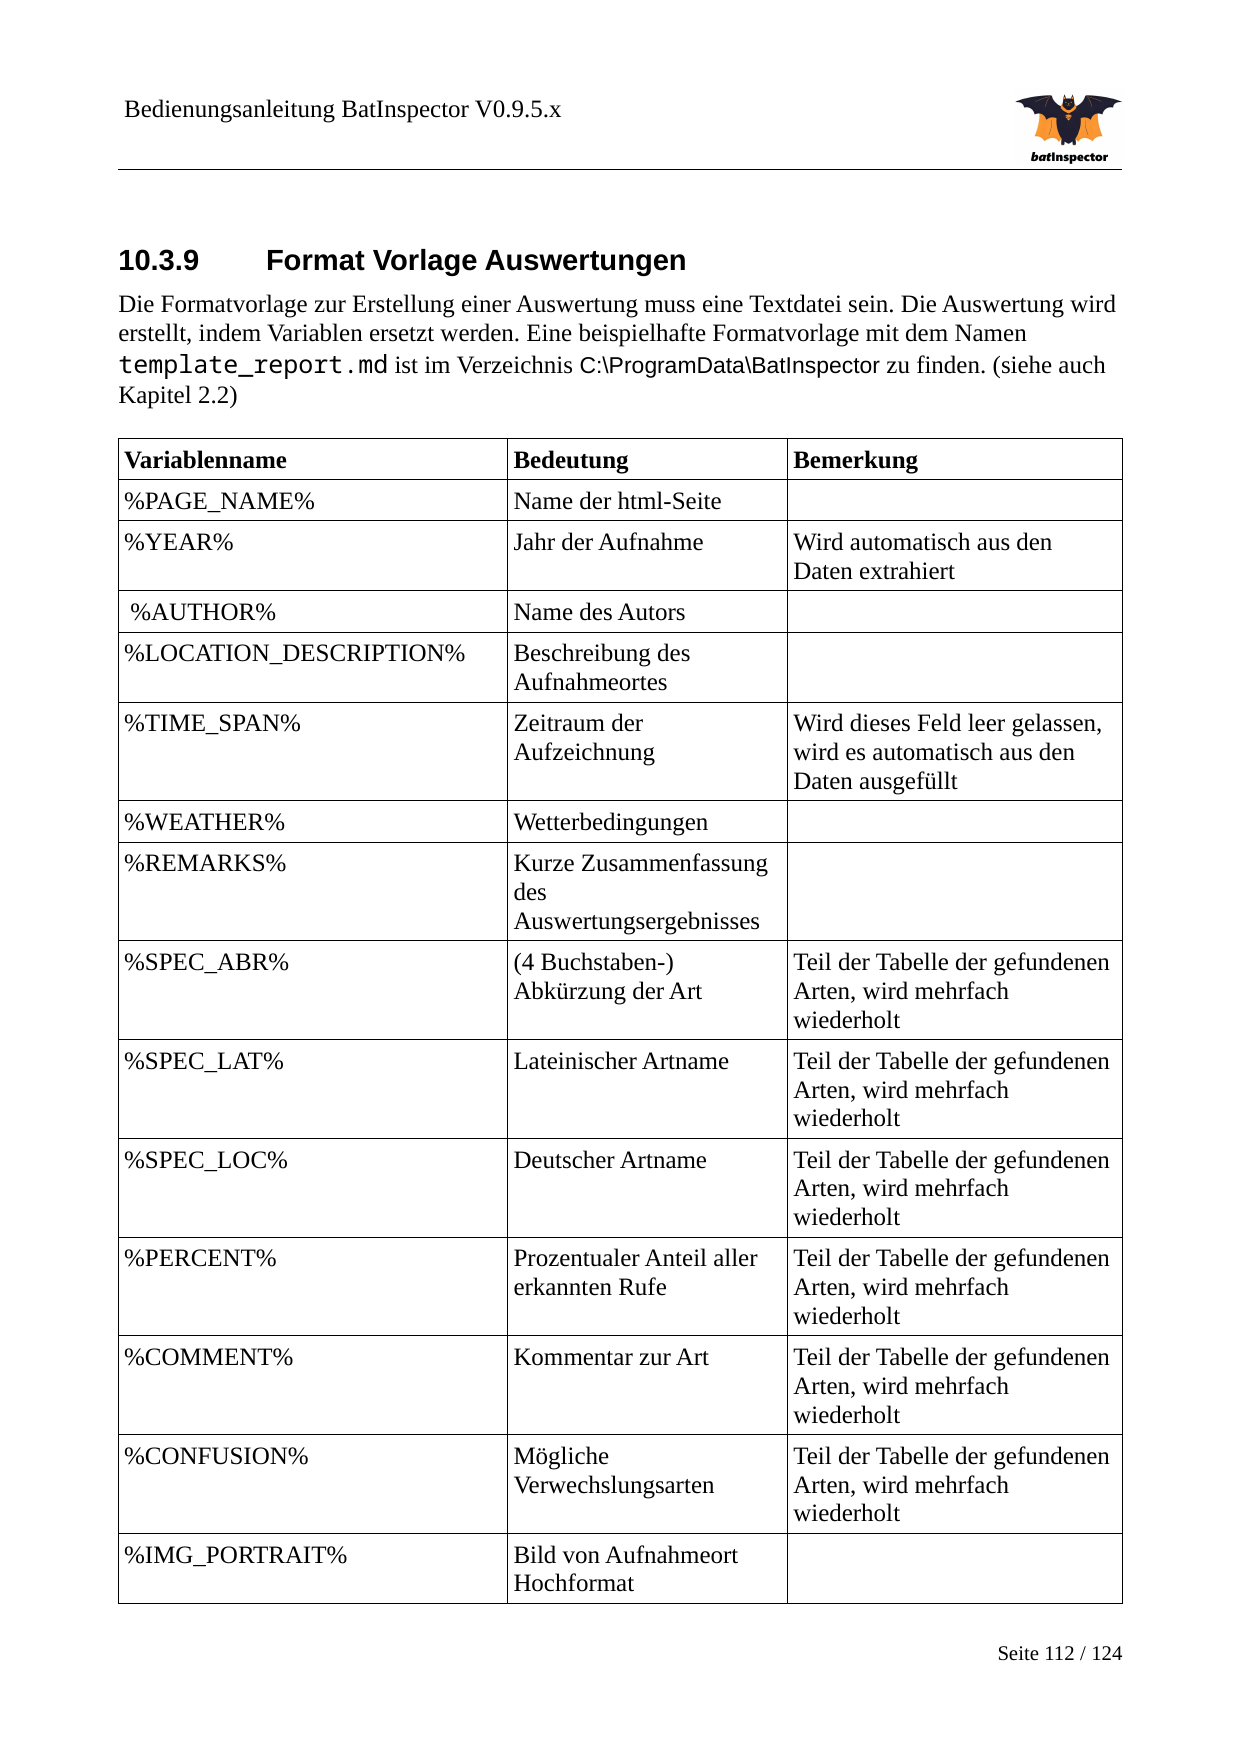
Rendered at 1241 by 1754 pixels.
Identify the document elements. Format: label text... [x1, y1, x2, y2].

table_cell %SPEC_LAT% [119, 1040, 507, 1138]
table_header Variablenname [119, 439, 507, 479]
table_cell Mögliche Verwechslungsarten [508, 1435, 787, 1533]
table_cell Wetterbedingungen [508, 801, 787, 842]
table_cell %LOCATION_DESCRIPTION% [119, 633, 507, 702]
table_cell Name des Autors [508, 591, 787, 632]
table_cell %SPEC_ABR% [119, 941, 507, 1039]
table_cell Teil der Tabelle der gefundenen Arten, wird mehrfach wiederholt [788, 941, 1122, 1039]
table_cell Teil der Tabelle der gefundenen Arten, wird mehrfach wiederholt [788, 1435, 1122, 1533]
subtitle Format Vorlage Auswertungen [118, 243, 1122, 276]
table_cell Jahr der Aufnahme [508, 521, 787, 590]
table_cell Name der html-Seite [508, 480, 787, 520]
table_cell Lateinischer Artname [508, 1040, 787, 1138]
table_cell %PAGE_NAME% [119, 480, 507, 520]
table_cell [788, 633, 1122, 702]
table_cell %REMARKS% [119, 843, 507, 940]
table_header Bemerkung [788, 439, 1122, 479]
table_cell Teil der Tabelle der gefundenen Arten, wird mehrfach wiederholt [788, 1040, 1122, 1138]
text Die Formatvorlage zur Erstellung einer Auswertung muss eine Textdatei sein. Die Auswertung wird erstellt, indem Variablen ersetzt werden. Eine beispielhafte Formatvorlage mit dem Namen template_report.md ist im Verzeichnis C:\ProgramData\BatInspector zu finden. (siehe auch Kapitel 2.2) [118, 289, 1122, 409]
table_header Bedeutung [508, 439, 787, 479]
table_cell %YEAR% [119, 521, 507, 590]
table_cell Beschreibung des Aufnahmeortes [508, 633, 787, 702]
table_cell Deutscher Artname [508, 1139, 787, 1237]
picture [1015, 88, 1125, 165]
table_cell Teil der Tabelle der gefundenen Arten, wird mehrfach wiederholt [788, 1139, 1122, 1237]
table_cell [788, 843, 1122, 940]
table_cell Wird dieses Feld leer gelassen, wird es automatisch aus den Daten ausgefüllt [788, 703, 1122, 800]
table_cell Kurze Zusammenfassung des Auswertungsergebnisses [508, 843, 787, 940]
table_cell Wird automatisch aus den Daten extrahiert [788, 521, 1122, 590]
table_cell %AUTHOR% [119, 591, 507, 632]
table_cell %WEATHER% [119, 801, 507, 842]
table_cell %IMG_PORTRAIT% [119, 1534, 507, 1603]
table_cell Teil der Tabelle der gefundenen Arten, wird mehrfach wiederholt [788, 1336, 1122, 1434]
table_cell %PERCENT% [119, 1238, 507, 1335]
table_cell Bild von Aufnahmeort Hochformat [508, 1534, 787, 1603]
table_cell %TIME_SPAN% [119, 703, 507, 800]
table_cell [788, 591, 1122, 632]
table_cell [788, 1534, 1122, 1603]
table_cell [788, 801, 1122, 842]
table_cell Teil der Tabelle der gefundenen Arten, wird mehrfach wiederholt [788, 1238, 1122, 1335]
table_cell Prozentualer Anteil aller erkannten Rufe [508, 1238, 787, 1335]
table_cell Kommentar zur Art [508, 1336, 787, 1434]
table_cell %COMMENT% [119, 1336, 507, 1434]
table_cell Zeitraum der Aufzeichnung [508, 703, 787, 800]
table_cell [788, 480, 1122, 520]
table_cell %CONFUSION% [119, 1435, 507, 1533]
table_cell (4 Buchstaben-) Abkürzung der Art [508, 941, 787, 1039]
table_cell %SPEC_LOC% [119, 1139, 507, 1237]
